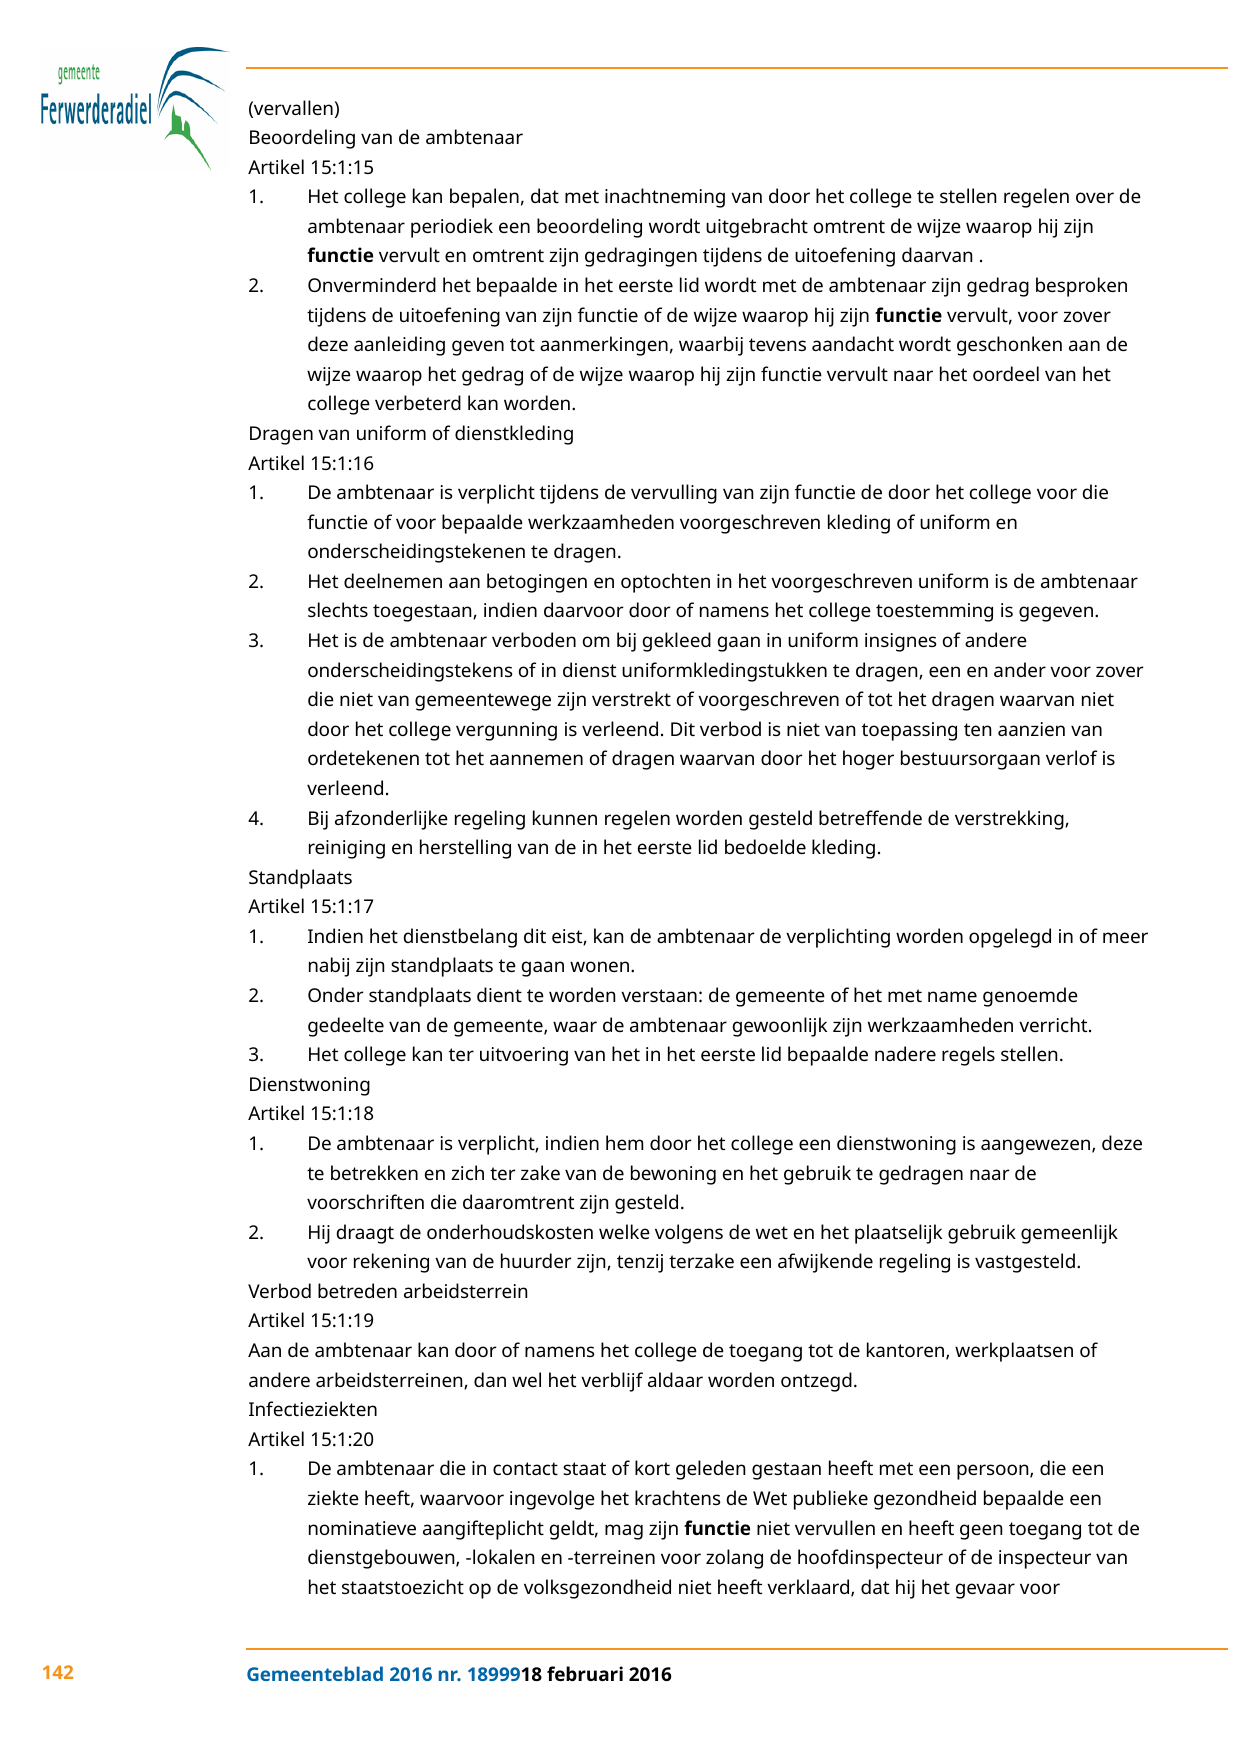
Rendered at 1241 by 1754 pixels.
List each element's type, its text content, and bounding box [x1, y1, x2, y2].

list Onverminderd het bepaalde in het eerste lid wordt met de ambtenaar zijn gedrag besproken tijdens de uitoefening van zijn functie of de wijze waarop hij zijn functie vervult, voor zover deze aanleiding geven tot aanmerkingen, waarbij tevens aandacht wordt geschonken aan de wijze waarop het gedrag of de wijze waarop hij zijn functie vervult naar het oordeel van het college verbeterd kan worden. [248, 272, 1152, 416]
text Dienstwoning [248, 1071, 1152, 1097]
text Infectieziekten [248, 1396, 1152, 1422]
text Standplaats [248, 864, 1152, 890]
text Artikel 15:1:20 [248, 1426, 1152, 1452]
text (vervallen) [248, 95, 1152, 121]
text Verbod betreden arbeidsterrein [248, 1278, 1152, 1304]
list De ambtenaar is verplicht tijdens de vervulling van zijn functie de door het college voor die functie of voor bepaalde werkzaamheden voorgeschreven kleding of uniform en onderscheidingstekenen te dragen. [248, 479, 1152, 564]
text Aan de ambtenaar kan door of namens het college de toegang tot de kantoren, werkplaatsen of andere arbeidsterreinen, dan wel het verblijf aldaar worden ontzegd. [248, 1337, 1152, 1393]
list De ambtenaar is verplicht, indien hem door het college een dienstwoning is aangewezen, deze te betrekken en zich ter zake van de bewoning en het gebruik te gedragen naar de voorschriften die daaromtrent zijn gesteld. [248, 1130, 1152, 1215]
text Beoordeling van de ambtenaar [248, 124, 1152, 150]
picture [41, 47, 231, 172]
list Onder standplaats dient te worden verstaan: de gemeente of het met name genoemde gedeelte van de gemeente, waar de ambtenaar gewoonlijk zijn werkzaamheden verricht. [248, 982, 1152, 1038]
list Het college kan bepalen, dat met inachtneming van door het college te stellen regelen over de ambtenaar periodiek een beoordeling wordt uitgebracht omtrent de wijze waarop hij zijn functie vervult en omtrent zijn gedragingen tijdens de uitoefening daarvan . [248, 183, 1152, 268]
list Bij afzonderlijke regeling kunnen regelen worden gesteld betreffende de verstrekking, reiniging en herstelling van de in het eerste lid bedoelde kleding. [248, 805, 1152, 860]
list Indien het dienstbelang dit eist, kan de ambtenaar de verplichting worden opgelegd in of meer nabij zijn standplaats te gaan wonen. [248, 923, 1152, 978]
text Artikel 15:1:19 [248, 1308, 1152, 1333]
text Artikel 15:1:17 [248, 893, 1152, 919]
text Artikel 15:1:15 [248, 154, 1152, 180]
list Het is de ambtenaar verboden om bij gekleed gaan in uniform insignes of andere onderscheidingstekens of in dienst uniformkledingstukken te dragen, een en ander voor zover die niet van gemeentewege zijn verstrekt of voorgeschreven of tot het dragen waarvan niet door het college vergunning is verleend. Dit verbod is niet van toepassing ten aanzien van ordetekenen tot het aannemen of dragen waarvan door het hoger bestuursorgaan verlof is verleend. [248, 627, 1152, 801]
list De ambtenaar die in contact staat of kort geleden gestaan heeft met een persoon, die een ziekte heeft, waarvoor ingevolge het krachtens de Wet publieke gezondheid bepaalde een nominatieve aangifteplicht geldt, mag zijn functie niet vervullen en heeft geen toegang tot de dienstgebouwen, -lokalen en -terreinen voor zolang de hoofdinspecteur of de inspecteur van het staatstoezicht op de volksgezondheid niet heeft verklaard, dat hij het gevaar voor [248, 1456, 1152, 1600]
list Hij draagt de onderhoudskosten welke volgens de wet en het plaatselijk gebruik gemeenlijk voor rekening van de huurder zijn, tenzij terzake een afwijkende regeling is vastgesteld. [248, 1219, 1152, 1274]
text Dragen van uniform of dienstkleding [248, 420, 1152, 446]
list Het deelnemen aan betogingen en optochten in het voorgeschreven uniform is de ambtenaar slechts toegestaan, indien daarvoor door of namens het college toestemming is gegeven. [248, 568, 1152, 623]
text Artikel 15:1:16 [248, 450, 1152, 476]
list Het college kan ter uitvoering van het in het eerste lid bepaalde nadere regels stellen. [248, 1041, 1152, 1067]
text Artikel 15:1:18 [248, 1101, 1152, 1126]
